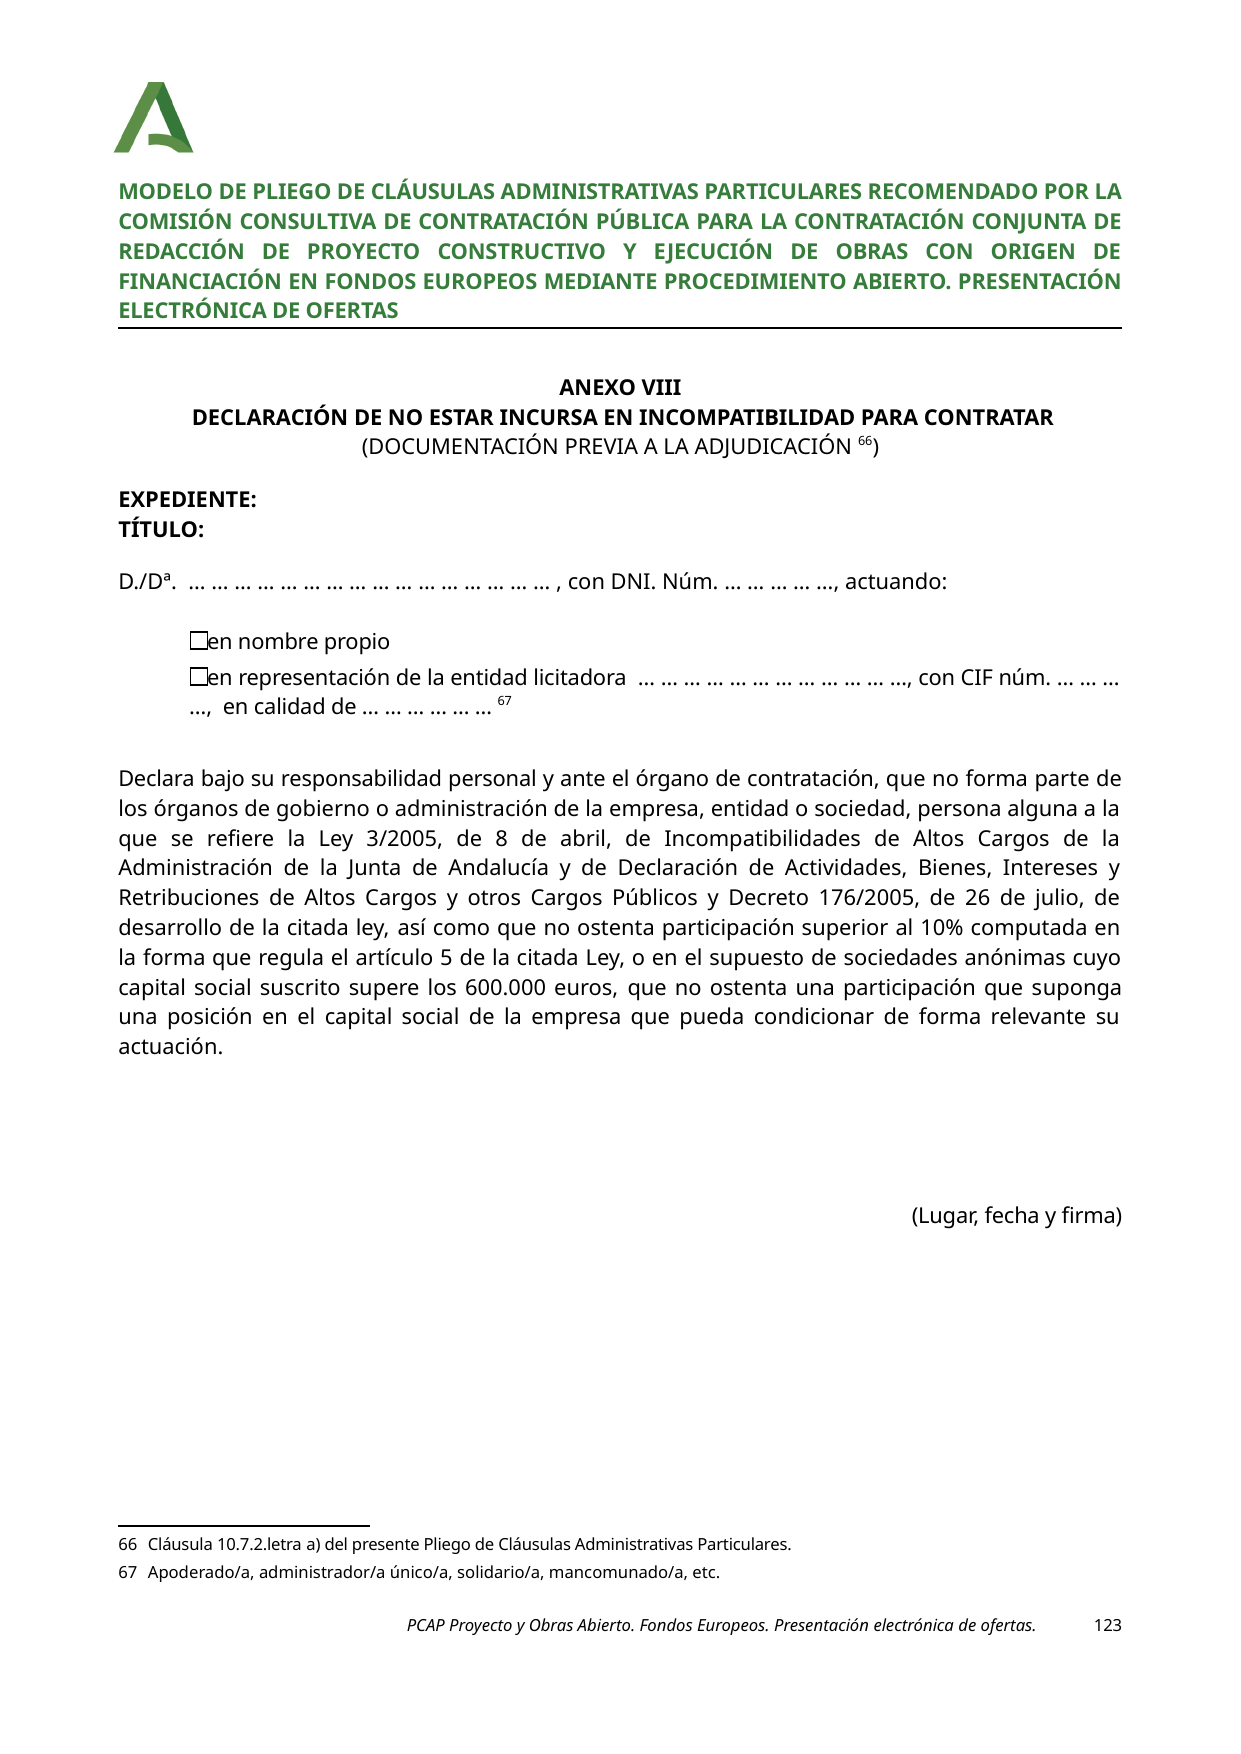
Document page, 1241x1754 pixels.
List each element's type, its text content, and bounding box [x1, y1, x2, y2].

text Cláusula 10.7.2.letra a) del presente Pliego de Cláusulas Administrativas Particulares. [118, 1532, 1122, 1555]
text ANEXO VIII [118, 372, 1122, 402]
text Declara bajo su responsabilidad personal y ante el órgano de contratación, que no forma parte de los órganos de gobierno o administración de la empresa, entidad o sociedad, persona alguna a la que se refiere la Ley 3/2005, de 8 de abril, de Incompatibilidades de Altos Cargos de la Administración de la Junta de Andalucía y de Declaración de Actividades, Bienes, Intereses y Retribuciones de Altos Cargos y otros Cargos Públicos y Decreto 176/2005, de 26 de julio, de desarrollo de la citada ley, así como que no ostenta participación superior al 10% computada en la forma que regula el artículo 5 de la citada Ley, o en el supuesto de sociedades anónimas cuyo capital social suscrito supere los 600.000 euros, que no ostenta una participación que suponga una posición en el capital social de la empresa que pueda condicionar de forma relevante su actuación. [118, 763, 1122, 1061]
text en nombre propio [189, 626, 1122, 656]
text TÍTULO: [118, 514, 1122, 543]
text (DOCUMENTACIÓN PREVIA A LA ADJUDICACIÓN ) [118, 431, 1122, 461]
text Apoderado/a, administrador/a único/a, solidario/a, mancomunado/a, etc. [118, 1561, 1122, 1584]
text (Lugar, fecha y firma) [118, 1200, 1122, 1230]
text EXPEDIENTE: [118, 484, 1122, 514]
picture [109, 77, 198, 157]
text MODELO DE PLIEGO DE CLÁUSULAS ADMINISTRATIVAS PARTICULARES RECOMENDADO POR LA COMISIÓN CONSULTIVA DE CONTRATACIÓN PÚBLICA PARA LA CONTRATACIÓN CONJUNTA DE REDACCIÓN DE PROYECTO CONSTRUCTIVO Y EJECUCIÓN DE OBRAS CON ORIGEN DE FINANCIACIÓN EN FONDOS EUROPEOS MEDIANTE PROCEDIMIENTO ABIERTO. PRESENTACIÓN ELECTRÓNICA DE OFERTAS [118, 176, 1122, 327]
text en representación de la entidad licitadora … … … … … … … … … … … …, con CIF núm. … … … …, en calidad de … … … … … … [189, 662, 1122, 721]
text D./Dª. … … … … … … … … … … … … … … … … , con DNI. Núm. … … … … …, actuando: [118, 566, 1122, 596]
text DECLARACIÓN DE NO ESTAR INCURSA EN INCOMPATIBILIDAD PARA CONTRATAR [118, 402, 1122, 431]
